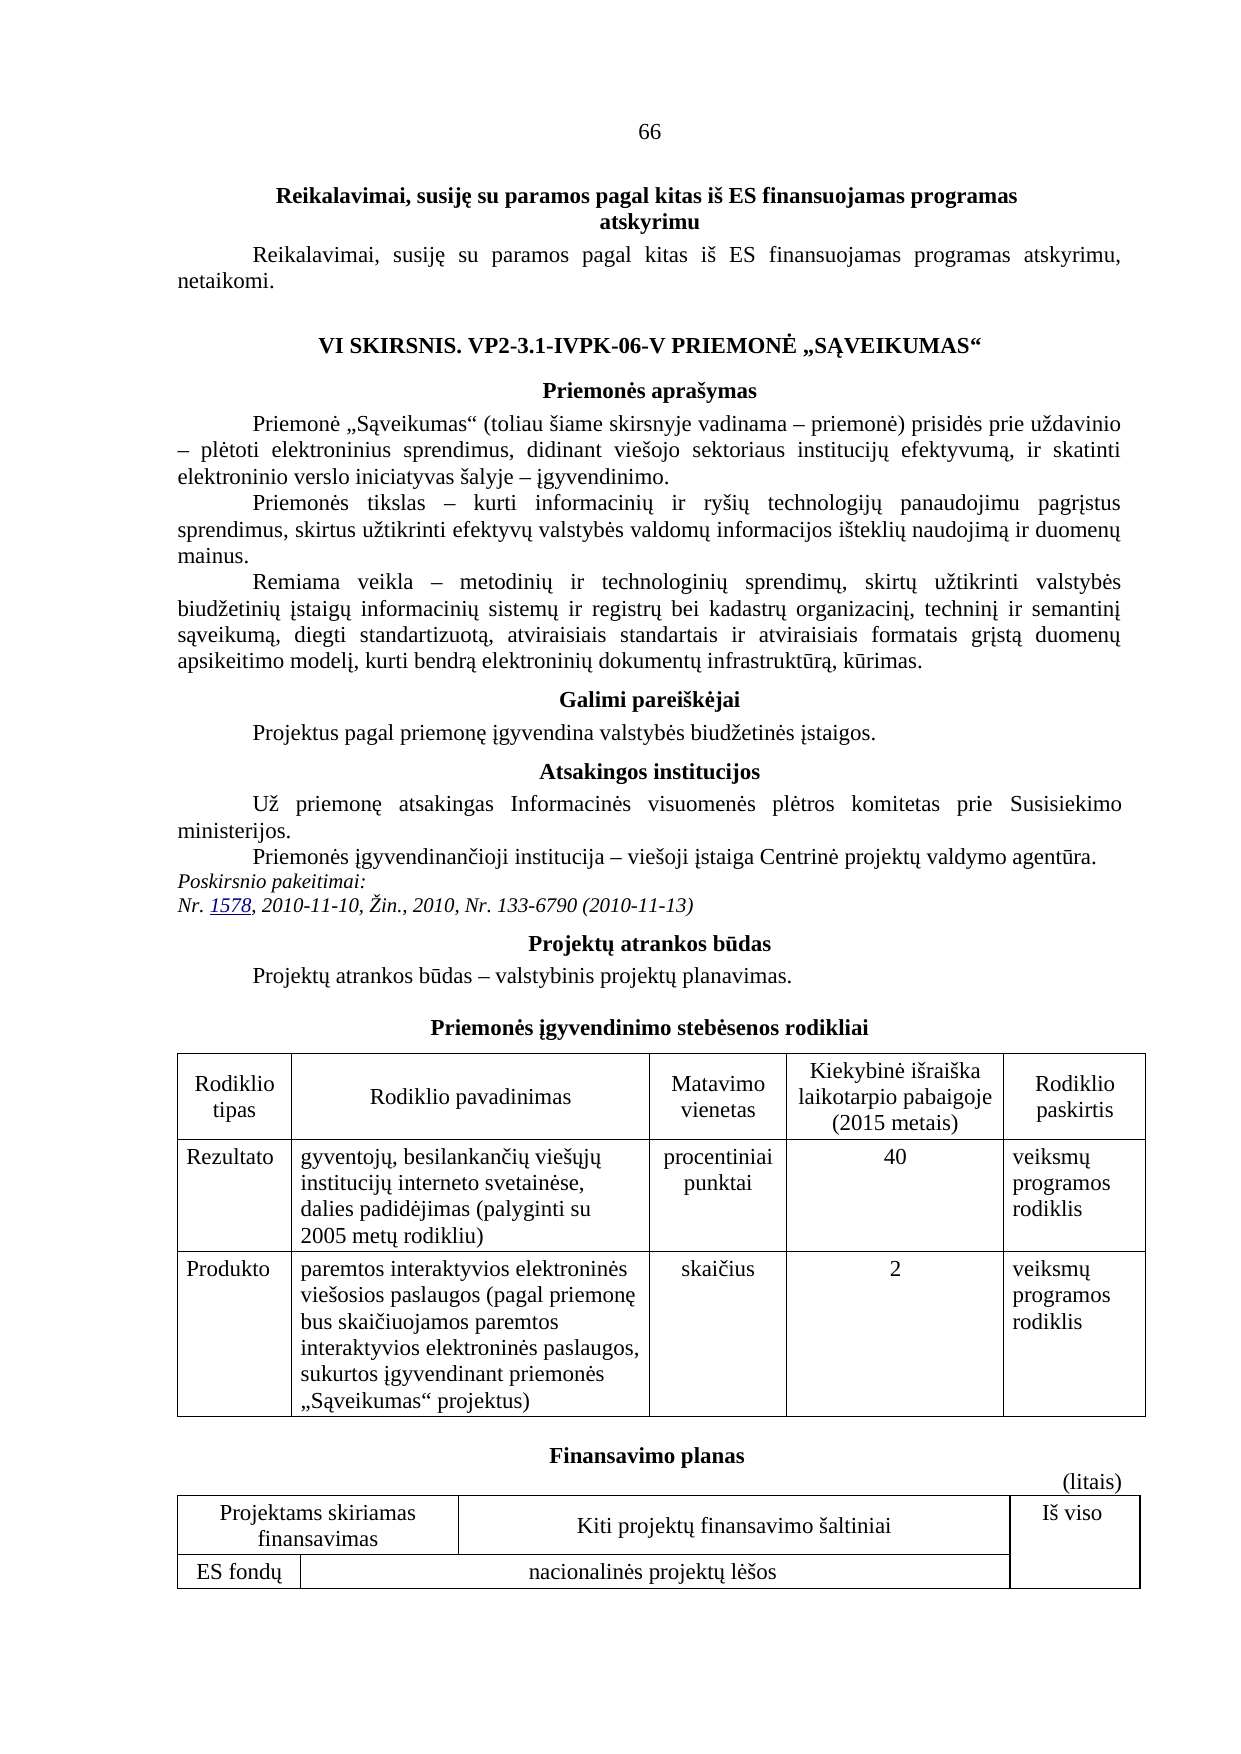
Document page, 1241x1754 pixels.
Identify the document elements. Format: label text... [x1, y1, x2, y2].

subtitle VI SKIRSNIS. VP2-3.1-IVPK-06-V PRIEMONĖ „SĄVEIKUMAS“ [177, 332, 1122, 359]
table_header Rodiklio pavadinimas [292, 1054, 649, 1139]
text Priemonės įgyvendinimo stebėsenos rodikliai [177, 1014, 1122, 1040]
table_cell paremtos interaktyvios elektroninės viešosios paslaugos (pagal priemonę bus skaičiuojamos paremtos interaktyvios elektroninės paslaugos, sukurtos įgyvendinant priemonės „Sąveikumas“ projektus) [292, 1252, 649, 1416]
table_cell 40 [787, 1140, 1003, 1251]
table_cell veiksmų programos rodiklis [1004, 1140, 1145, 1251]
text Remiama veikla – metodinių ir technologinių sprendimų, skirtų užtikrinti valstybės biudžetinių įstaigų informacinių sistemų ir registrų bei kadastrų organizacinį, techninį ir semantinį sąveikumą, diegti standartizuotą, atviraisiais standartais ir atviraisiais formatais grįstą duomenų apsikeitimo modelį, kurti bendrą elektroninių dokumentų infrastruktūrą, kūrimas. [177, 568, 1122, 674]
text (litais) [177, 1468, 1122, 1495]
text Priemonė „Sąveikumas“ (toliau šiame skirsnyje vadinama – priemonė) prisidės prie uždavinio – plėtoti elektroninius sprendimus, didinant viešojo sektoriaus institucijų efektyvumą, ir skatinti elektroninio verslo iniciatyvas šalyje – įgyvendinimo. [177, 410, 1122, 489]
text Už priemonę atsakingas Informacinės visuomenės plėtros komitetas prie Susisiekimo ministerijos. [177, 790, 1122, 843]
table_header Rodiklio paskirtis [1004, 1054, 1145, 1139]
table_cell nacionalinės projektų lėšos [301, 1555, 1009, 1588]
text Projektų atrankos būdas – valstybinis projektų planavimas. [177, 963, 1122, 989]
text Finansavimo planas [177, 1442, 1122, 1468]
text Priemonės tikslas – kurti informacinių ir ryšių technologijų panaudojimu pagrįstus sprendimus, skirtus užtikrinti efektyvų valstybės valdomų informacijos išteklių naudojimą ir duomenų mainus. [177, 489, 1122, 568]
table_header Iš viso [1011, 1496, 1139, 1588]
table_header Projektams skiriamas finansavimas [178, 1496, 458, 1554]
text Projektus pagal priemonę įgyvendina valstybės biudžetinės įstaigos. [177, 719, 1122, 745]
table_cell Produkto [178, 1252, 291, 1416]
text Galimi pareiškėjai [177, 686, 1122, 713]
text Priemonės įgyvendinančioji institucija – viešoji įstaiga Centrinė projektų valdymo agentūra. [177, 843, 1122, 869]
text Reikalavimai, susiję su paramos pagal kitas iš ES finansuojamas programas atskyrimu [177, 156, 1122, 235]
text Priemonės aprašymas [177, 378, 1122, 404]
table_header Rodiklio tipas [178, 1054, 291, 1139]
text Atsakingos institucijos [177, 758, 1122, 784]
table_cell ES fondų [178, 1555, 300, 1588]
table_cell 2 [787, 1252, 1003, 1416]
table_cell skaičius [650, 1252, 786, 1416]
text Poskirsnio pakeitimai: [177, 869, 1122, 893]
table_cell veiksmų programos rodiklis [1004, 1252, 1145, 1416]
text Nr. 1578, 2010-11-10, Žin., 2010, Nr. 133-6790 (2010-11-13) [177, 893, 1122, 917]
text Projektų atrankos būdas [177, 930, 1122, 956]
table_cell gyventojų, besilankančių viešųjų institucijų interneto svetainėse, dalies padidėjimas (palyginti su 2005 metų rodikliu) [292, 1140, 649, 1251]
table_header Kiti projektų finansavimo šaltiniai [459, 1496, 1009, 1554]
table_header Matavimo vienetas [650, 1054, 786, 1139]
table_header Kiekybinė išraiška laikotarpio pabaigoje (2015 metais) [787, 1054, 1003, 1139]
table_cell Rezultato [178, 1140, 291, 1251]
table_cell procentiniai punktai [650, 1140, 786, 1251]
text Reikalavimai, susiję su paramos pagal kitas iš ES finansuojamas programas atskyrimu, netaikomi. [177, 241, 1122, 294]
